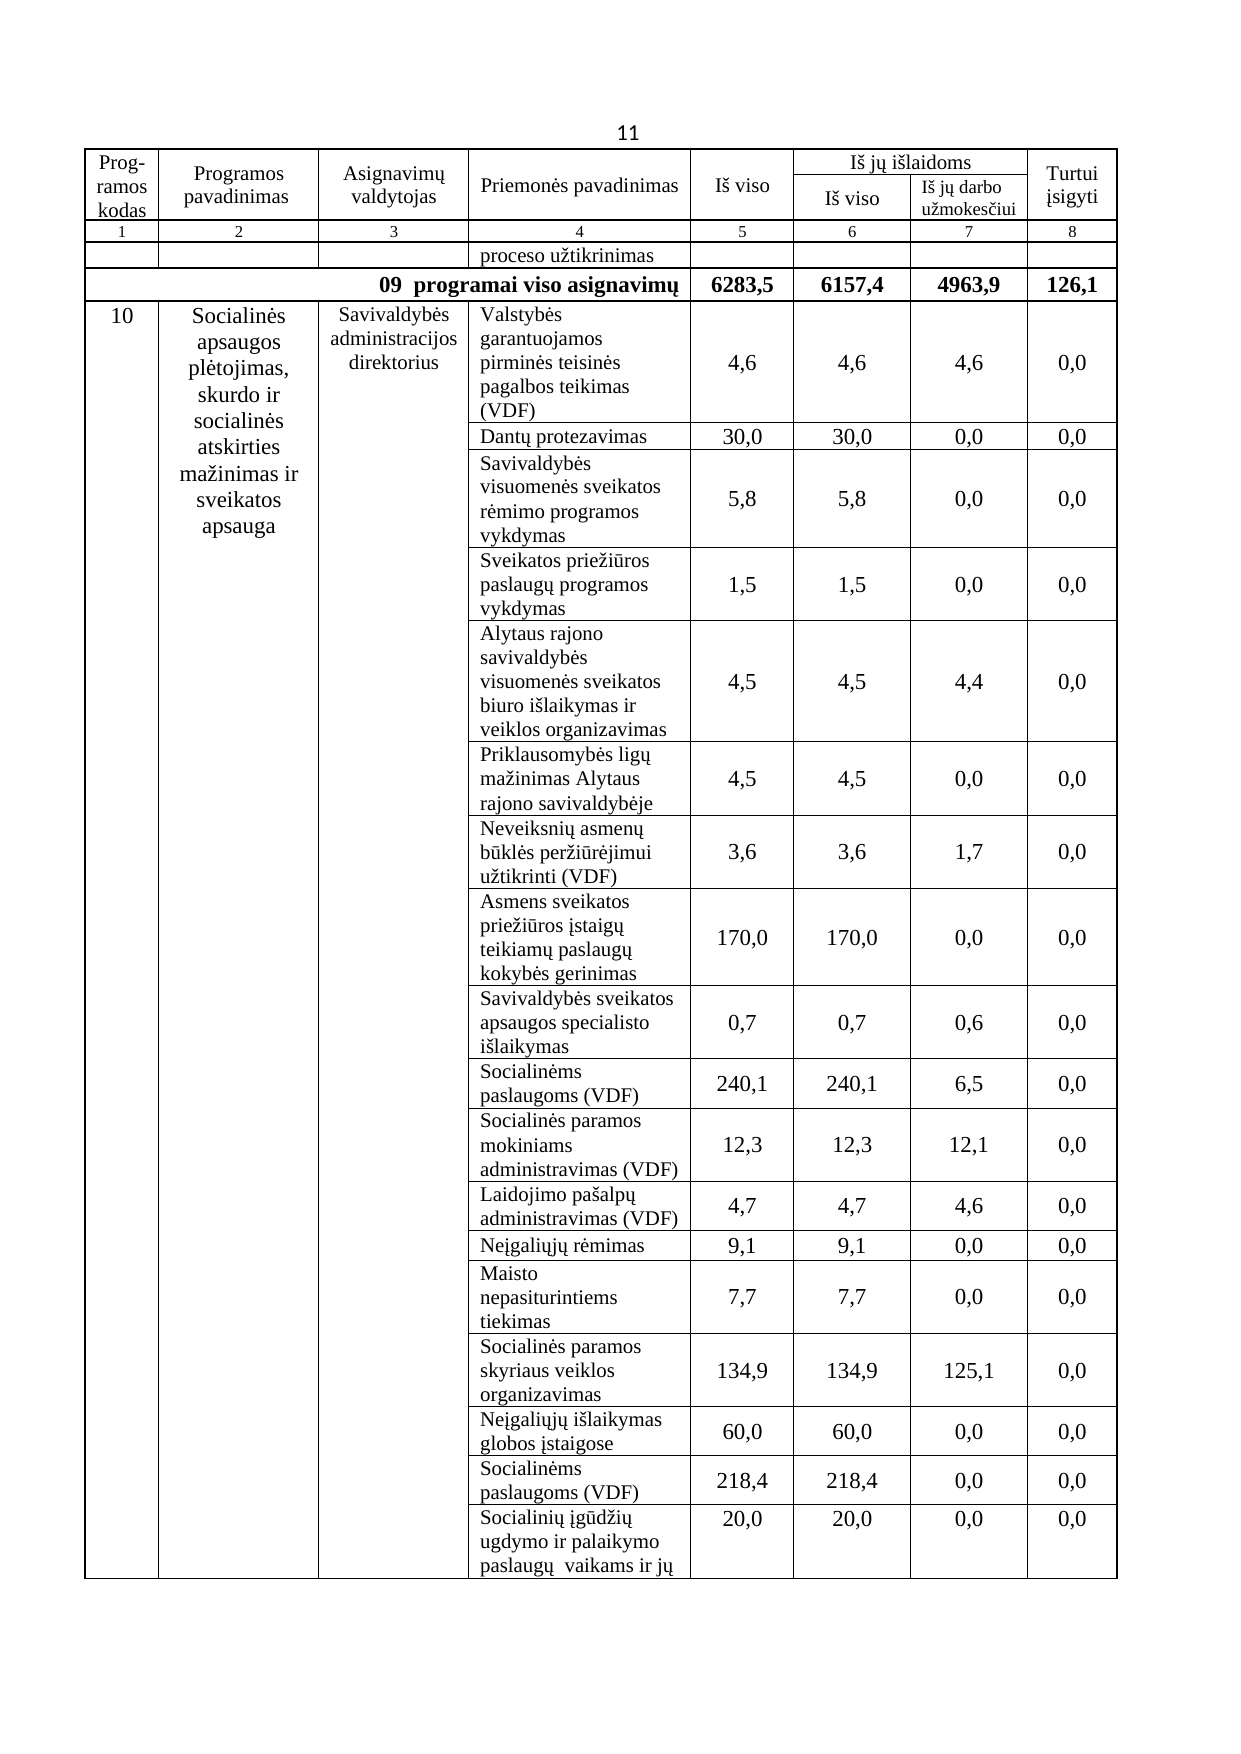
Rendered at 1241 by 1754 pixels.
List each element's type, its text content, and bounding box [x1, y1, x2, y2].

table_cell Neįgaliųjų rėmimas [469, 1231, 690, 1259]
table_cell 0,0 [911, 742, 1027, 814]
table_cell 0,0 [1028, 1109, 1116, 1181]
table_cell 60,0 [794, 1407, 910, 1455]
table_cell Asmens sveikatos priežiūros įstaigų teikiamų paslaugų kokybės gerinimas [469, 889, 690, 985]
table_cell 0,0 [1028, 621, 1116, 741]
table_cell 3,6 [794, 816, 910, 888]
table_cell 09 programai viso asignavimų [86, 269, 690, 299]
table_cell 4,6 [794, 302, 910, 422]
table_cell 0,0 [1028, 1182, 1116, 1230]
table_cell 240,1 [691, 1059, 793, 1107]
table_cell Laidojimo pašalpų administravimas (VDF) [469, 1182, 690, 1230]
table_cell 4,5 [794, 621, 910, 741]
table_cell 126,1 [1028, 269, 1116, 299]
table_cell 134,9 [691, 1334, 793, 1406]
table_header Iš jų išlaidoms [794, 150, 1027, 174]
table_cell [159, 243, 318, 267]
table_cell 4,5 [691, 621, 793, 741]
table_cell Dantų protezavimas [469, 423, 690, 449]
table_cell 0,0 [1028, 450, 1116, 547]
table_cell Socialinės paramos mokiniams administravimas (VDF) [469, 1109, 690, 1181]
table_cell 240,1 [794, 1059, 910, 1107]
table_cell 0,0 [1028, 1059, 1116, 1107]
table_cell [794, 243, 910, 267]
table_cell Socialinėms paslaugoms (VDF) [469, 1456, 690, 1504]
table_cell Iš jų darbo užmokesčiui [911, 175, 1027, 219]
table_cell 7,7 [794, 1261, 910, 1333]
table_cell 20,0 [691, 1505, 793, 1577]
table_cell 12,3 [794, 1109, 910, 1181]
table_cell Socialinių įgūdžių ugdymo ir palaikymo paslaugų vaikams ir jų [469, 1505, 690, 1577]
table_cell 0,0 [911, 1407, 1027, 1455]
table_cell 6,5 [911, 1059, 1027, 1107]
table_cell Savivaldybės administracijos direktorius [319, 302, 468, 1577]
table_cell 8 [1028, 221, 1116, 241]
table_cell [911, 243, 1027, 267]
table_cell 4,7 [691, 1182, 793, 1230]
table_header Iš viso [691, 150, 793, 219]
table_cell Alytaus rajono savivaldybės visuomenės sveikatos biuro išlaikymas ir veiklos organizavimas [469, 621, 690, 741]
table_header Turtui įsigyti [1028, 150, 1116, 219]
table_cell 125,1 [911, 1334, 1027, 1406]
table_cell 0,0 [911, 1261, 1027, 1333]
table_cell [86, 243, 158, 267]
table_cell 0,0 [1028, 1407, 1116, 1455]
table_cell 0,0 [1028, 889, 1116, 985]
table_cell 3,6 [691, 816, 793, 888]
table_cell 60,0 [691, 1407, 793, 1455]
table_cell Socialinės paramos skyriaus veiklos organizavimas [469, 1334, 690, 1406]
table_header Asignavimų valdytojas [319, 150, 468, 219]
table_cell 5,8 [691, 450, 793, 547]
table_cell 7 [911, 221, 1027, 241]
table_cell 218,4 [794, 1456, 910, 1504]
table_cell 0,0 [1028, 986, 1116, 1058]
table_cell Socialinės apsaugos plėtojimas, skurdo ir socialinės atskirties mažinimas ir sveikatos apsauga [159, 302, 318, 1577]
table_cell 0,0 [911, 1231, 1027, 1259]
table_cell 0,6 [911, 986, 1027, 1058]
table_cell 5,8 [794, 450, 910, 547]
table_cell 4,6 [911, 302, 1027, 422]
table_cell 0,0 [1028, 742, 1116, 814]
table_cell 6157,4 [794, 269, 910, 299]
table_cell [319, 243, 468, 267]
table_cell 2 [159, 221, 318, 241]
table_cell 0,0 [911, 548, 1027, 620]
table_cell 0,0 [911, 889, 1027, 985]
table_cell 1,5 [794, 548, 910, 620]
table_cell 0,0 [1028, 1231, 1116, 1259]
table_cell 6283,5 [691, 269, 793, 299]
table_cell 1 [86, 221, 158, 241]
table_cell 12,1 [911, 1109, 1027, 1181]
table_cell proceso užtikrinimas [469, 243, 690, 267]
table_cell 4963,9 [911, 269, 1027, 299]
table_cell Savivaldybės visuomenės sveikatos rėmimo programos vykdymas [469, 450, 690, 547]
table_cell Savivaldybės sveikatos apsaugos specialisto išlaikymas [469, 986, 690, 1058]
table_cell 0,0 [1028, 548, 1116, 620]
table_cell [691, 243, 793, 267]
table_cell [1028, 243, 1116, 267]
table_cell Neįgaliųjų išlaikymas globos įstaigose [469, 1407, 690, 1455]
table_cell 30,0 [691, 423, 793, 449]
table_cell 10 [86, 302, 158, 1577]
table_cell 4,4 [911, 621, 1027, 741]
table_cell 30,0 [794, 423, 910, 449]
table_cell 0,0 [1028, 1456, 1116, 1504]
table_cell 4,6 [691, 302, 793, 422]
table_cell Socialinėms paslaugoms (VDF) [469, 1059, 690, 1107]
table_cell 6 [794, 221, 910, 241]
table_cell 0,0 [911, 1505, 1027, 1577]
table_cell 170,0 [794, 889, 910, 985]
table_cell 9,1 [691, 1231, 793, 1259]
table_cell 7,7 [691, 1261, 793, 1333]
table_cell Maisto nepasiturintiems tiekimas [469, 1261, 690, 1333]
table_header Priemonės pavadinimas [469, 150, 690, 219]
table_cell 0,0 [1028, 423, 1116, 449]
table_cell 218,4 [691, 1456, 793, 1504]
table_header Prog-ramos kodas [86, 150, 158, 219]
table_cell Valstybės garantuojamos pirminės teisinės pagalbos teikimas (VDF) [469, 302, 690, 422]
table_cell 0,0 [1028, 1505, 1116, 1577]
table_cell 3 [319, 221, 468, 241]
table_cell 20,0 [794, 1505, 910, 1577]
table_cell 4,5 [691, 742, 793, 814]
table_cell 12,3 [691, 1109, 793, 1181]
table_cell Neveiksnių asmenų būklės peržiūrėjimui užtikrinti (VDF) [469, 816, 690, 888]
table_cell 4,7 [794, 1182, 910, 1230]
table_cell 1,5 [691, 548, 793, 620]
table_cell 0,0 [1028, 1334, 1116, 1406]
table_cell 1,7 [911, 816, 1027, 888]
table_cell Iš viso [794, 175, 910, 219]
table_cell 9,1 [794, 1231, 910, 1259]
table_cell 0,0 [1028, 302, 1116, 422]
table_cell 4,6 [911, 1182, 1027, 1230]
table_cell 134,9 [794, 1334, 910, 1406]
table_cell 0,0 [1028, 1261, 1116, 1333]
table_cell 0,7 [691, 986, 793, 1058]
table_cell 0,0 [911, 423, 1027, 449]
table_header Programos pavadinimas [159, 150, 318, 219]
table_cell 0,0 [911, 1456, 1027, 1504]
table_cell 170,0 [691, 889, 793, 985]
table_cell 0,0 [1028, 816, 1116, 888]
table_cell Sveikatos priežiūros paslaugų programos vykdymas [469, 548, 690, 620]
table_cell 0,0 [911, 450, 1027, 547]
table_cell 5 [691, 221, 793, 241]
table_cell 0,7 [794, 986, 910, 1058]
table_cell Priklausomybės ligų mažinimas Alytaus rajono savivaldybėje [469, 742, 690, 814]
table_cell 4 [469, 221, 690, 241]
table_cell 4,5 [794, 742, 910, 814]
